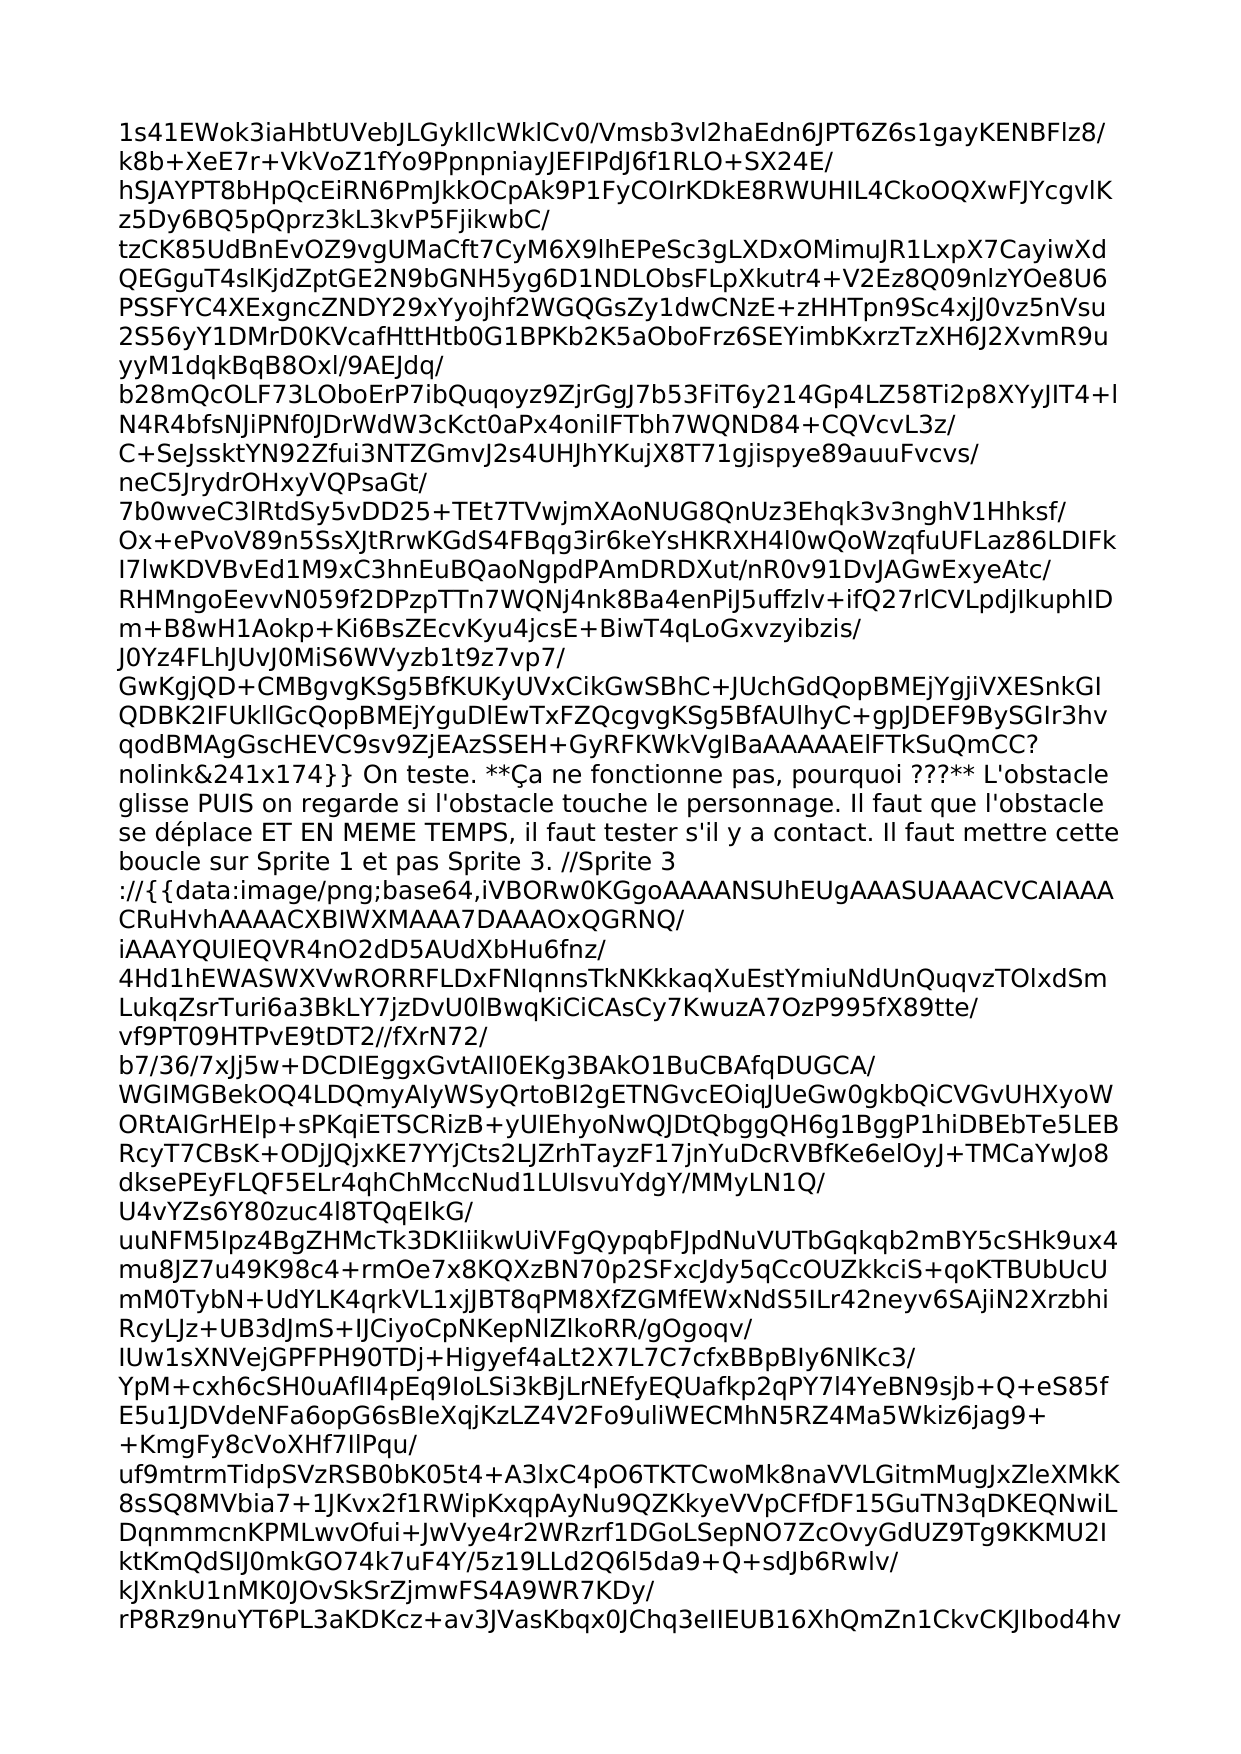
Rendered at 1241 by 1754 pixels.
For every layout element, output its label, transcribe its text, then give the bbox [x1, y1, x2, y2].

text 1s41EWok3iaHbtUVebJLGykIlcWklCv0/Vmsb3vl2haEdn6JPT6Z6s1gayKENBFlz8/k8b+XeE7r+VkVoZ1fYo9PpnpniayJEFIPdJ6f1RLO+SX24E/hSJAYPT8bHpQcEiRN6PmJkkOCpAk9P1FyCOIrKDkE8RWUHIL4CkoOQXwFJYcgvlKz5Dy6BQ5pQprz3kL3kvP5FjikwbC/tzCK85UdBnEvOZ9vgUMaCft7CyM6X9lhEPeSc3gLXDxOMimuJR1LxpX7CayiwXdQEGguT4slKjdZptGE2N9bGNH5yg6D1NDLObsFLpXkutr4+V2Ez8Q09nlzYOe8U6PSSFYC4XExgncZNDY29xYyojhf2WGQGsZy1dwCNzE+zHHTpn9Sc4xjJ0vz5nVsu2S56yY1DMrD0KVcafHttHtb0G1BPKb2K5aOboFrz6SEYimbKxrzTzXH6J2XvmR9uyyM1dqkBqB8Oxl/9AEJdq/b28mQcOLF73LOboErP7ibQuqoyz9ZjrGgJ7b53FiT6y214Gp4LZ58Ti2p8XYyJIT4+lN4R4bfsNJiPNf0JDrWdW3cKct0aPx4oniIFTbh7WQND84+CQVcvL3z/C+SeJssktYN92Zfui3NTZGmvJ2s4UHJhYKujX8T71gjispye89auuFvcvs/neC5JrydrOHxyVQPsaGt/7b0wveC3lRtdSy5vDD25+TEt7TVwjmXAoNUG8QnUz3Ehqk3v3nghV1Hhksf/Ox+ePvoV89n5SsXJtRrwKGdS4FBqg3ir6keYsHKRXH4l0wQoWzqfuUFLaz86LDIFkI7lwKDVBvEd1M9xC3hnEuBQaoNgpdPAmDRDXut/nR0v91DvJAGwExyeAtc/RHMngoEevvN059f2DPzpTTn7WQNj4nk8Ba4enPiJ5uffzlv+ifQ27rlCVLpdjIkuphIDm+B8wH1Aokp+Ki6BsZEcvKyu4jcsE+BiwT4qLoGxvzyibzis/J0Yz4FLhJUvJ0MiS6WVyzb1t9z7vp7/GwKgjQD+CMBgvgKSg5BfKUKyUVxCikGwSBhC+JUchGdQopBMEjYgjiVXESnkGIQDBK2IFUkllGcQopBMEjYguDlEwTxFZQcgvgKSg5BfAUlhyC+gpJDEF9BySGIr3hvqodBMAgGscHEVC9sv9ZjEAzSSEH+GyRFKWkVgIBaAAAAAElFTkSuQmCC?nolink&241x174}} On teste. **Ça ne fonctionne pas, pourquoi ???** L'obstacle glisse PUIS on regarde si l'obstacle touche le personnage. Il faut que l'obstacle se déplace ET EN MEME TEMPS, il faut tester s'il y a contact. Il faut mettre cette boucle sur Sprite 1 et pas Sprite 3. //Sprite 3 ://{{data:image/png;base64,iVBORw0KGgoAAAANSUhEUgAAASUAAACVCAIAAACRuHvhAAAACXBIWXMAAA7DAAAOxQGRNQ/iAAAYQUlEQVR4nO2dD5AUdXbHu6fnz/4Hd1hEWASWXVwRORRFLDxFNIqnnsTkNKkkaqXuEstYmiuNdUnQuqvzTOlxdSmLukqZsrTuri6a3BkLY7jzDvU0lBwqKiCiCAsCy7KwuzA7OzP995fX89tte/vf9PT09HTPvE9tDT2//fXrN72/b7/36/7xJj5w+DCDIEggxGvtAII0EKg3BAkO1BuCBAfqDUGCA/WGIMGBekOQ4LDQmyAIyWSyQrtoBI2gETNGvcEOiqJUeGw0gkbQiCVGvUHXyoWORtAIGrHEIp+sPKqiETSCRizB+yUIEhyoNwQJDtQbggQH6g1BggP1hiDBEbTe5LEBRcyT7CBsK+ODjJQjxKE7YYjCts2LJZrhTayzF17jnYuDcRVBfKe6elOyJ+TMCaYwJo8dksePEyFLQF5ELr4qhChMccNud1LUIsvuYdgY/MMyLN1Q/U4vYZs6Y80zuc4l8TQqEIkG/uuNFM5Ipz4BgZHMcTk3DKIiikwUiVFgQypqbFJpdNuVUTbGqkqb2mBY5cSHk9ux4mu8JZ7u49K98c4+rmOe7x8KQXzBN70p2SFxcJdy5qCcOUZkkciS+qoKTBUbUcUmM0TybN+UdYLK4qrkVL1xjJBT8qPM8XfZGMfEWxNdS5ILr42neyv6SAjiN2XrzbhiRcyLJz+UB3dJmS+IJCiyoCpNKepNlZlkoRR/gOgoqv/IUw1sXNVejGPFPH90TDj+Higyef4aLt2X7L7C7cfxBBpBIy6NlKc3/YpM+cxh6cSH0uAfII4pEq9IoLSi3kBjLrNEfyEQUafkp2qPY7l4YeBN9sjb+Q+eS85fE5u1JDVdeNFa6opG6sBIeXqjKzLZ4V2Fo9uliWECMhN5RZ4Ma5Wkiz6jag9++KmgFy8cVoXHf7IlPqu/uf9mtrmTidpSVzRSB0bK05t4+A3lxC4pO6TKTCwoMk8naVVLGitmMugJxZleXMkK8sSQ8MVbia7+1JKvx2f1RWipKxqpAyNu9QZKkyeVVpCFfDF15GuTN3qDKEQNwiLDqnmmcnKPMLwvOfui+JwVye4r2WRzrf1DGoLSepNO7ZcOvyGdUZ9Tg9KKMU2IktKmQdSIJ0mkGO74k7uF4Y/5z19LLd2Q6l5da9+Q+sdJb6Rwlv/kJXnkU1nMK0JOvSkSrZjmwFS4A9WR7KDy/rP8Rz9nuYT6PL3aKDKcz+av3JVasKbqx0JChq3eIIEUB16XhQmZn1CkvCKJIbod4hv [118, 118, 1122, 1635]
